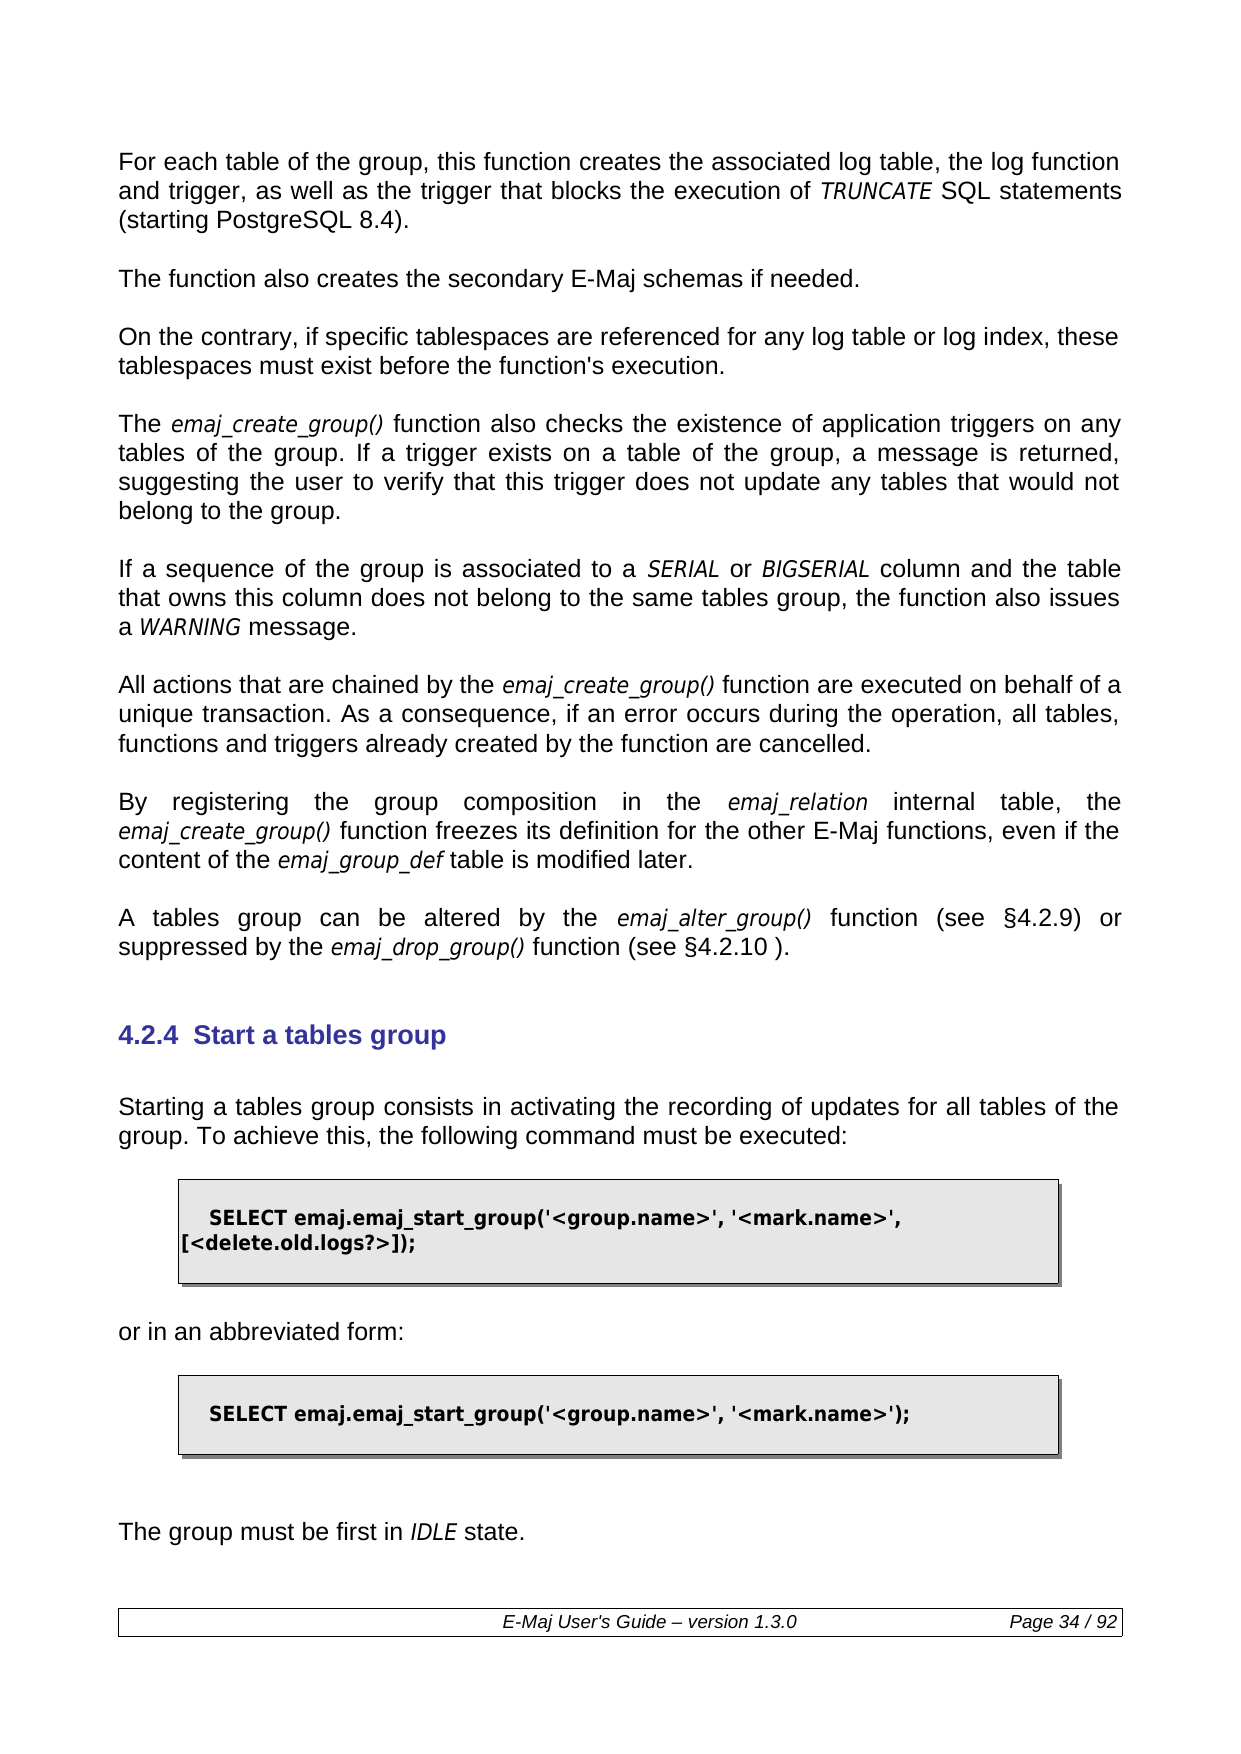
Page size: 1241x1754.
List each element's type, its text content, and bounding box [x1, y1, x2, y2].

text The emaj_create_group() function also checks the existence of application triggers on any tables of the group. If a trigger exists on a table of the group, a message is returned, suggesting the user to verify that this trigger does not update any tables that would not belong to the group. [118, 409, 1122, 525]
text Starting a tables group consists in activating the recording of updates for all tables of the group. To achieve this, the following command must be executed: [118, 1092, 1122, 1150]
text SELECT emaj.emaj_start_group('<group.name>', '<mark.name>',[<delete.old.logs?>]); [179, 1203, 1058, 1252]
text The function also creates the secondary E-Maj schemas if needed. [118, 263, 1122, 292]
text On the contrary, if specific tablespaces are referenced for any log table or log index, these tablespaces must exist before the function's execution. [118, 322, 1122, 380]
text For each table of the group, this function creates the associated log table, the log function and trigger, as well as the trigger that blocks the execution of TRUNCATE SQL statements (starting PostgreSQL 8.4). [118, 147, 1122, 234]
text All actions that are chained by the emaj_create_group() function are executed on behalf of a unique transaction. As a consequence, if an error occurs during the operation, all tables, functions and triggers already created by the function are cancelled. [118, 670, 1122, 757]
text By registering the group composition in the emaj_relation internal table, the emaj_create_group() function freezes its definition for the other E-Maj functions, even if the content of the emaj_group_def table is modified later. [118, 787, 1122, 874]
text A tables group can be altered by the emaj_alter_group() function (see §4.2.9) or suppressed by the emaj_drop_group() function (see §4.2.10 ). [118, 903, 1122, 961]
text If a sequence of the group is associated to a SERIAL or BIGSERIAL column and the table that owns this column does not belong to the same tables group, the function also issues a WARNING message. [118, 554, 1122, 641]
text or in an abbreviated form: [118, 1317, 1122, 1346]
text The group must be first in IDLE state. [118, 1517, 1122, 1546]
subtitle Start a tables group [118, 1019, 1122, 1050]
text SELECT emaj.emaj_start_group('<group.name>', '<mark.name>'); [179, 1399, 1058, 1424]
